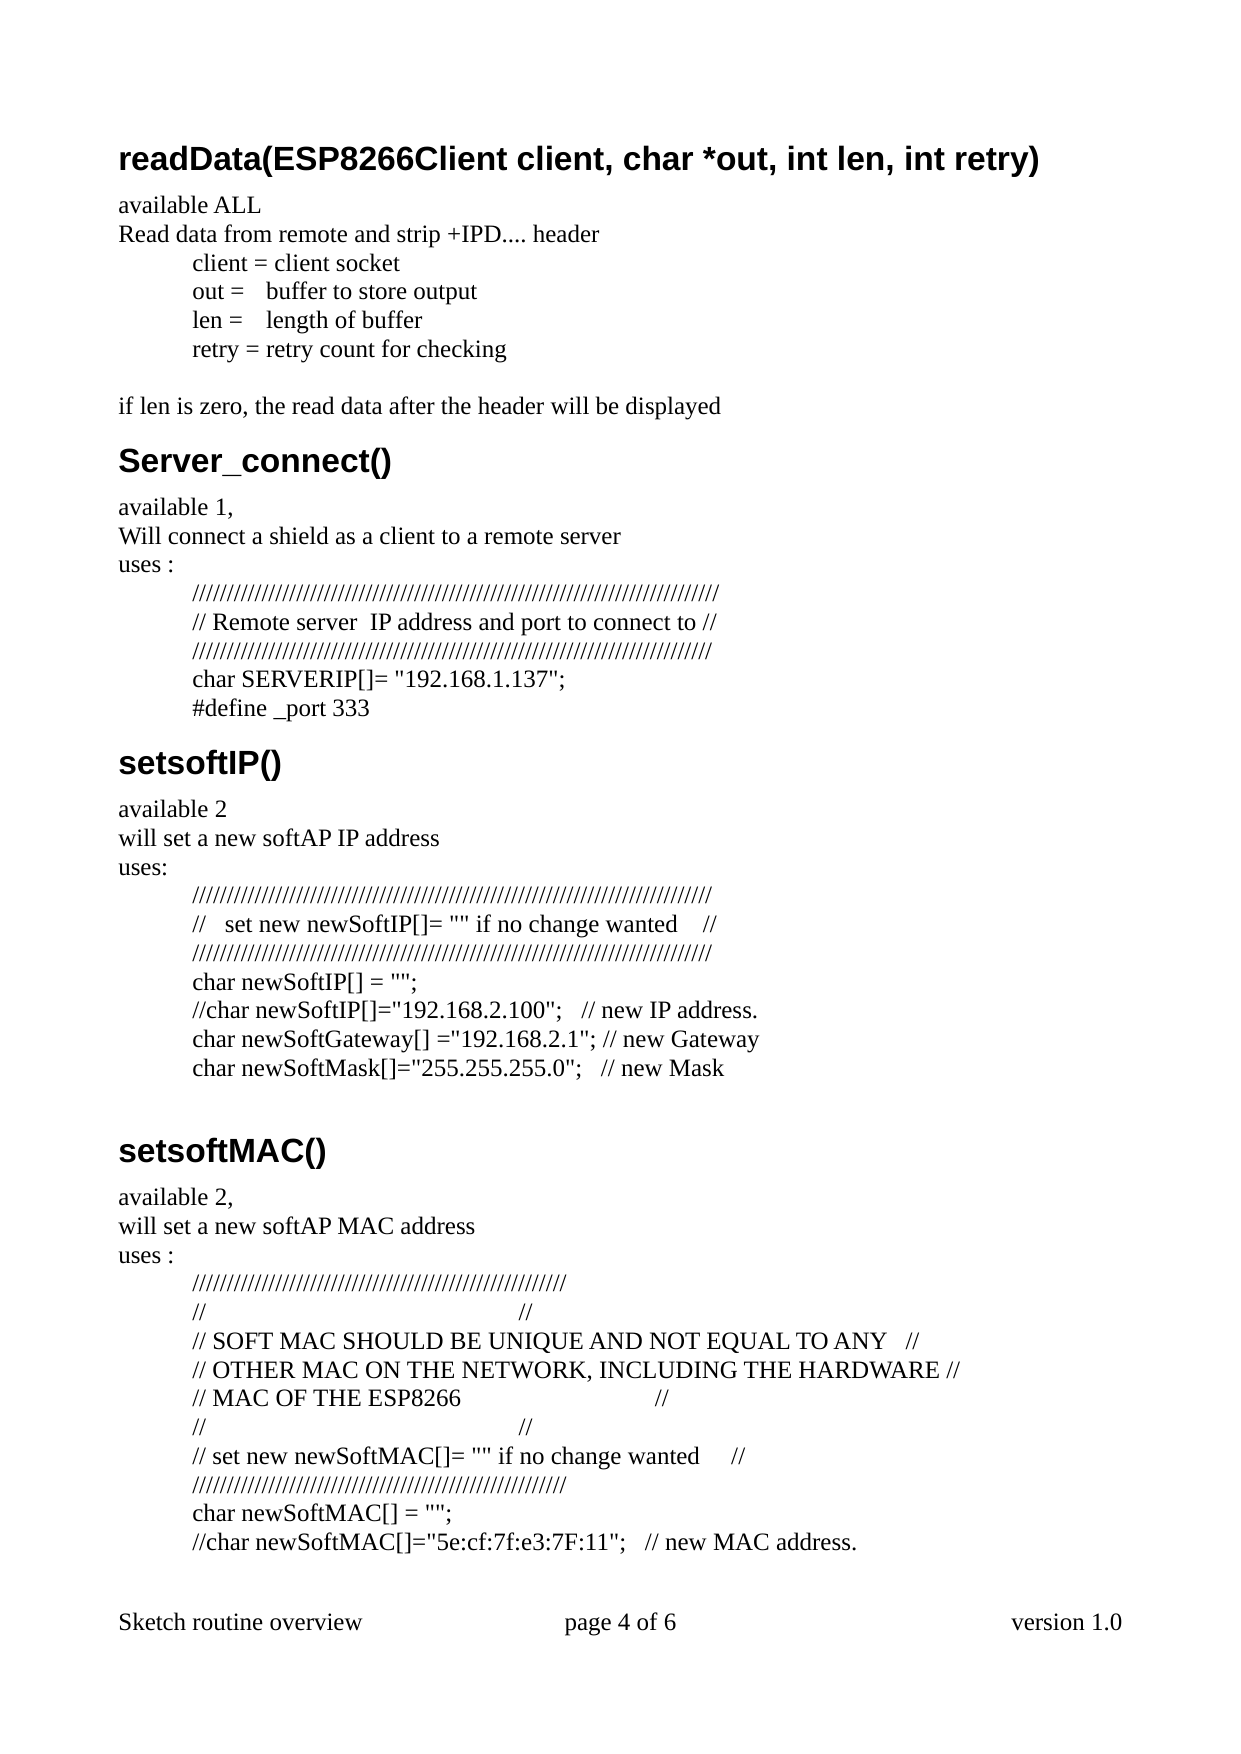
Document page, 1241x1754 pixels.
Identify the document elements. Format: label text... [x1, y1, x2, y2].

text uses : [118, 1240, 1122, 1268]
text uses: [118, 852, 1122, 880]
text available ALL [118, 190, 1122, 219]
text out = buffer to store output [118, 276, 1122, 305]
text /////////////////////////////////////////////////////////////////////////// [118, 938, 1122, 967]
subtitle setsoftIP() [118, 743, 1122, 782]
text char newSoftMask[]="255.255.255.0"; // new Mask [118, 1053, 1122, 1082]
text char SERVERIP[]= "192.168.1.137"; [118, 664, 1122, 693]
text // SOFT MAC SHOULD BE UNIQUE AND NOT EQUAL TO ANY // [118, 1326, 1122, 1355]
text Read data from remote and strip +IPD.... header [118, 219, 1122, 248]
text // Remote server IP address and port to connect to // [118, 607, 1122, 636]
text ////////////////////////////////////////////////////// [118, 1470, 1122, 1498]
text available 2 [118, 794, 1122, 823]
text char newSoftGateway[] ="192.168.2.1"; // new Gateway [118, 1024, 1122, 1053]
text // set new newSoftIP[]= "" if no change wanted // [118, 909, 1122, 938]
subtitle setsoftMAC() [118, 1131, 1122, 1170]
text will set a new softAP MAC address [118, 1211, 1122, 1240]
subtitle Server_connect() [118, 441, 1122, 479]
text //char newSoftMAC[]="5e:cf:7f:e3:7F:11"; // new MAC address. [118, 1527, 1122, 1556]
text uses : [118, 549, 1122, 578]
text char newSoftIP[] = ""; [118, 967, 1122, 995]
text len = length of buffer [118, 305, 1122, 334]
text //////////////////////////////////////////////////////////////////////////// [118, 578, 1122, 607]
text #define _port 333 [118, 693, 1122, 722]
text // // [118, 1297, 1122, 1326]
text /////////////////////////////////////////////////////////////////////////// [118, 636, 1122, 664]
text // // [118, 1412, 1122, 1441]
text /////////////////////////////////////////////////////////////////////////// [118, 880, 1122, 909]
text // MAC OF THE ESP8266 // [118, 1383, 1122, 1412]
text if len is zero, the read data after the header will be displayed [118, 391, 1122, 420]
text ////////////////////////////////////////////////////// [118, 1268, 1122, 1297]
text retry = retry count for checking [118, 334, 1122, 363]
text available 1, [118, 492, 1122, 521]
text will set a new softAP IP address [118, 823, 1122, 852]
text client = client socket [118, 248, 1122, 276]
text // set new newSoftMAC[]= "" if no change wanted // [118, 1441, 1122, 1470]
text char newSoftMAC[] = ""; [118, 1498, 1122, 1527]
subtitle readData(ESP8266Client client, char *out, int len, int retry) [118, 139, 1122, 178]
text // OTHER MAC ON THE NETWORK, INCLUDING THE HARDWARE // [118, 1355, 1122, 1383]
text available 2, [118, 1182, 1122, 1211]
text //char newSoftIP[]="192.168.2.100"; // new IP address. [118, 995, 1122, 1024]
text Will connect a shield as a client to a remote server [118, 521, 1122, 549]
